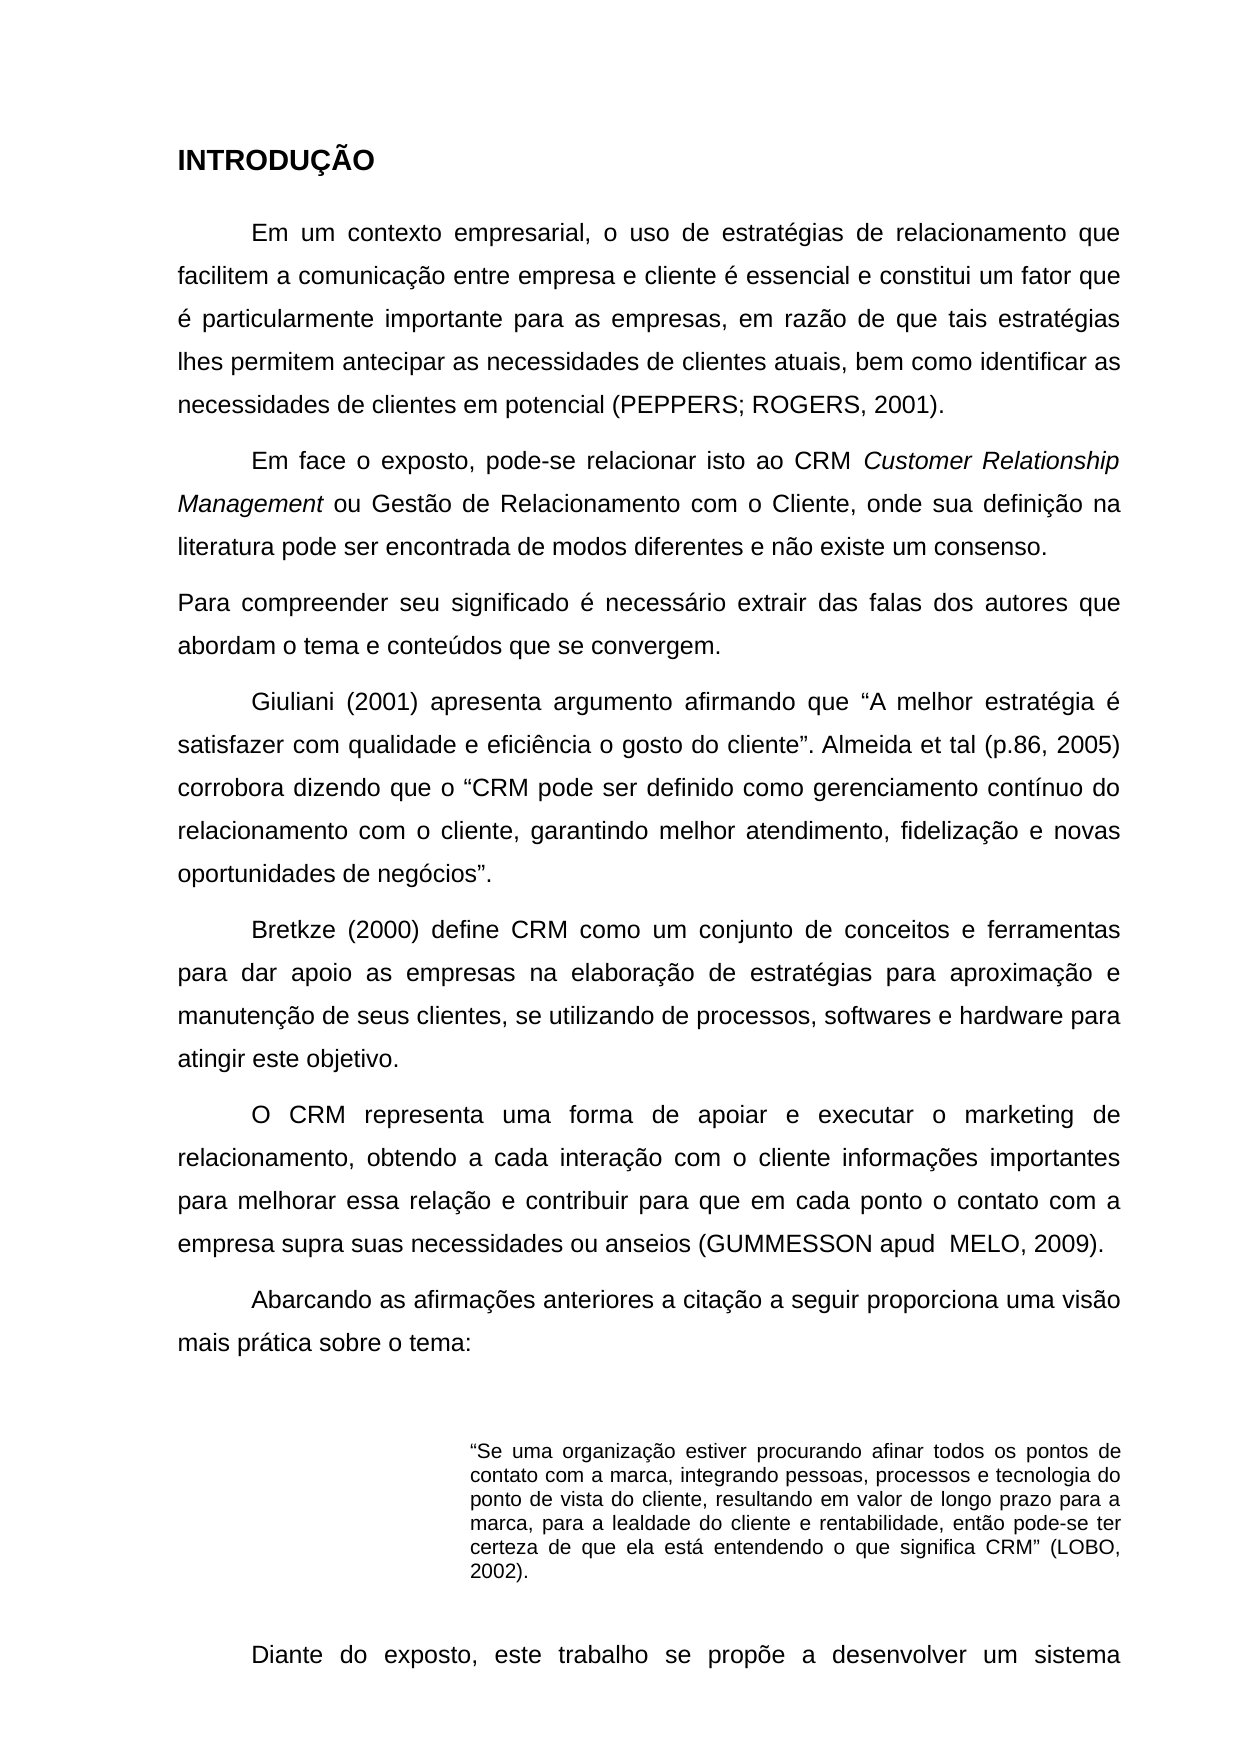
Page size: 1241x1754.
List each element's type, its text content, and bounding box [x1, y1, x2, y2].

text Giuliani (2001) apresenta argumento afirmando que “A melhor estratégia é satisfazer com qualidade e eficiência o gosto do cliente”. Almeida et tal (p.86, 2005) corrobora dizendo que o “CRM pode ser definido como gerenciamento contínuo do relacionamento com o cliente, garantindo melhor atendimento, fidelização e novas oportunidades de negócios”. [177, 687, 1122, 888]
text “Se uma organização estiver procurando afinar todos os pontos de contato com a marca, integrando pessoas, processos e tecnologia do ponto de vista do cliente, resultando em valor de longo prazo para a marca, para a lealdade do cliente e rentabilidade, então pode-se ter certeza de que ela está entendendo o que significa CRM” (LOBO, 2002). [470, 1439, 1122, 1583]
text Para compreender seu significado é necessário extrair das falas dos autores que abordam o tema e conteúdos que se convergem. [177, 588, 1122, 660]
subtitle INTRODUÇÃO [177, 143, 1122, 177]
text Bretkze (2000) define CRM como um conjunto de conceitos e ferramentas para dar apoio as empresas na elaboração de estratégias para aproximação e manutenção de seus clientes, se utilizando de processos, softwares e hardware para atingir este objetivo. [177, 915, 1122, 1073]
text Em um contexto empresarial, o uso de estratégias de relacionamento que facilitem a comunicação entre empresa e cliente é essencial e constitui um fator que é particularmente importante para as empresas, em razão de que tais estratégias lhes permitem antecipar as necessidades de clientes atuais, bem como identificar as necessidades de clientes em potencial (PEPPERS; ROGERS, 2001). [177, 218, 1122, 419]
text Abarcando as afirmações anteriores a citação a seguir proporciona uma visão mais prática sobre o tema: [177, 1285, 1122, 1357]
text Em face o exposto, pode-se relacionar isto ao CRM Customer Relationship Management ou Gestão de Relacionamento com o Cliente, onde sua definição na literatura pode ser encontrada de modos diferentes e não existe um consenso. [177, 446, 1122, 561]
text Diante do exposto, este trabalho se propõe a desenvolver um sistema [177, 1640, 1122, 1669]
text O CRM representa uma forma de apoiar e executar o marketing de relacionamento, obtendo a cada interação com o cliente informações importantes para melhorar essa relação e contribuir para que em cada ponto o contato com a empresa supra suas necessidades ou anseios (GUMMESSON apud MELO, 2009). [177, 1100, 1122, 1258]
